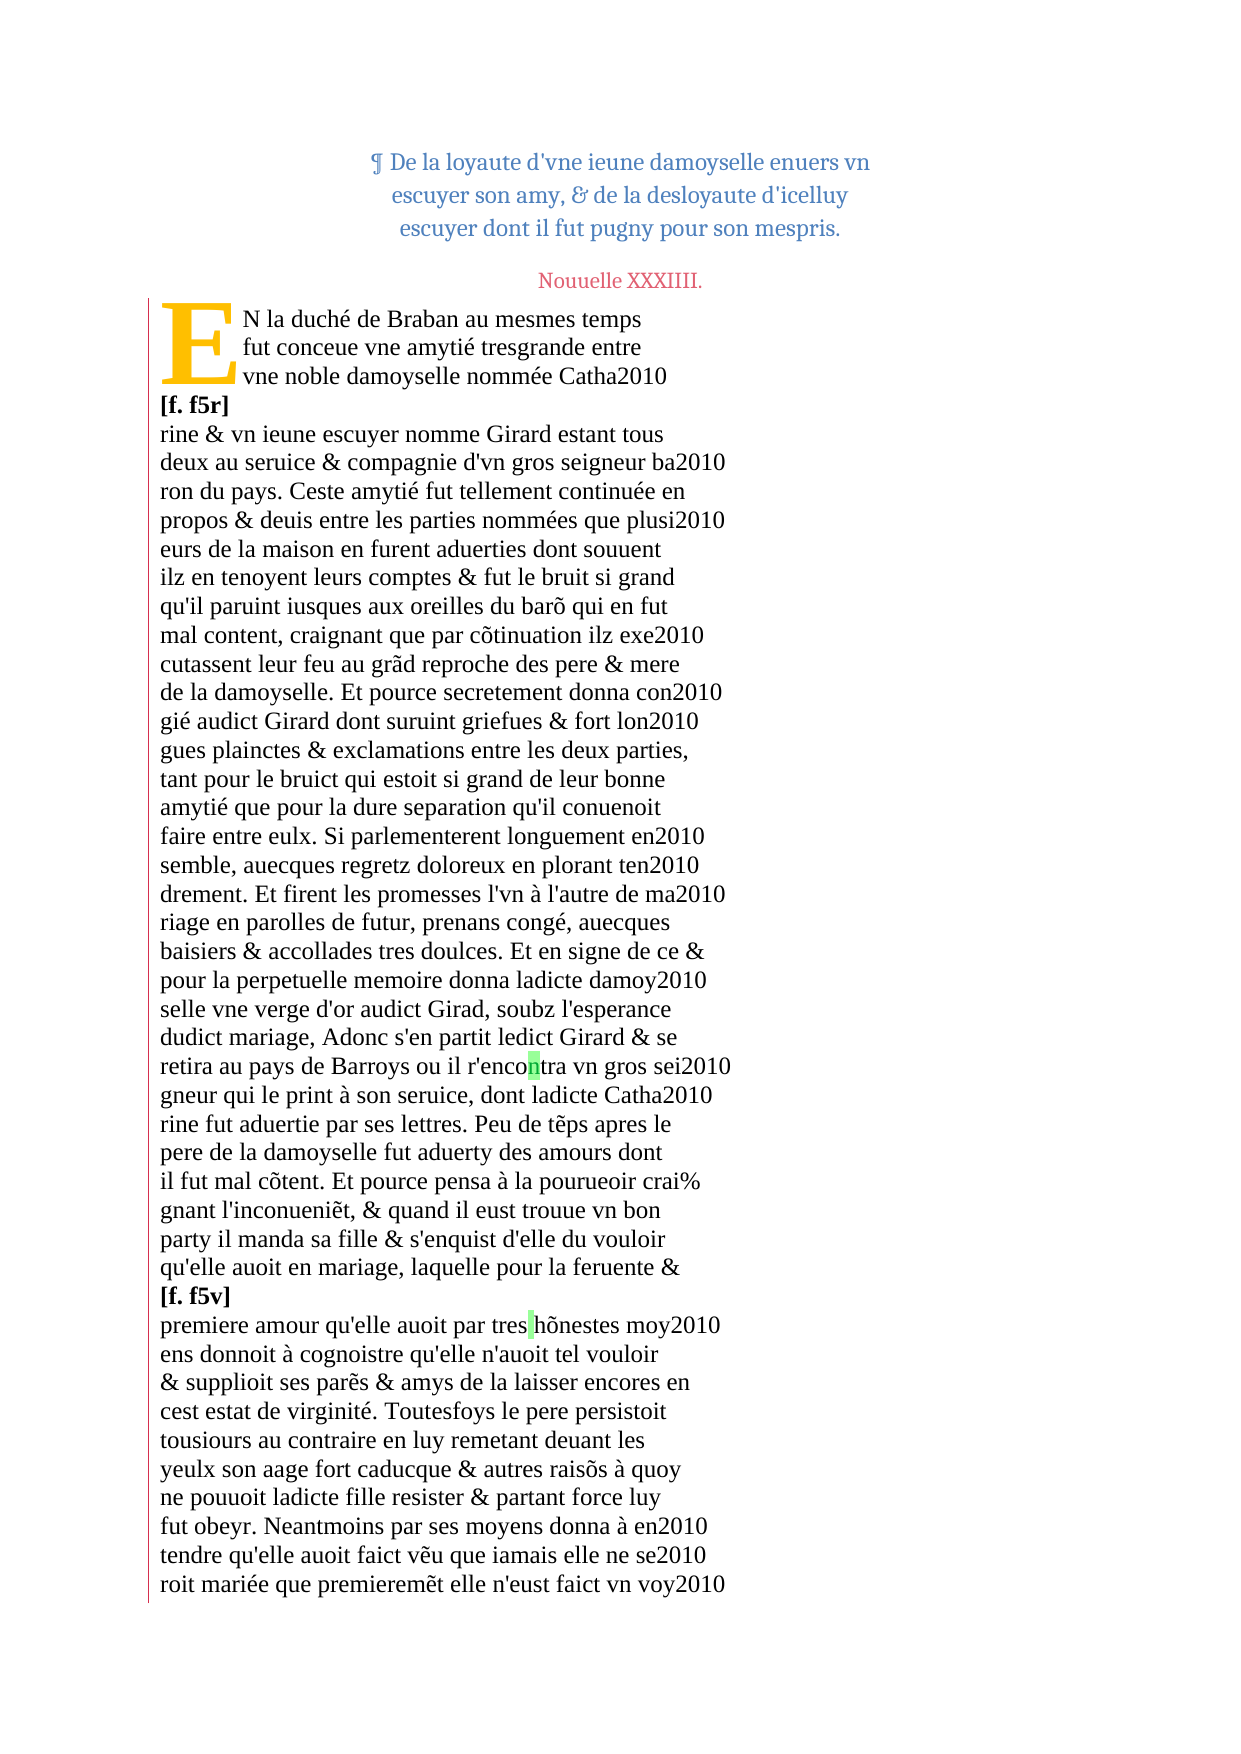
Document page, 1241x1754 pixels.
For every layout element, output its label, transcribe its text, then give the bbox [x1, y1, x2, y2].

subtitle Nouuelle XXXIIII. [148, 267, 1093, 294]
subtitle ¶ De la loyaute d'vne ieune damoyselle enuers vn escuyer son amy, & de la desloyaute d'icelluy escuyer dont il fut pugny pour son mespris. [148, 148, 1093, 242]
text EN la duché de Braban au mesmes temps fut conceue vne amytié tresgrande entre vne noble damoyselle nommée Catha2010 [f. f5r] rine & vn ieune escuyer nomme Girard estant tous deux au seruice & compagnie d'vn gros seigneur ba2010 ron du pays. Ceste amytié fut tellement continuée en propos & deuis entre les parties nommées que plusi2010 eurs de la maison en furent aduerties dont souuent ilz en tenoyent leurs comptes & fut le bruit si grand qu'il paruint iusques aux oreilles du barõ qui en fut mal content, craignant que par cõtinuation ilz exe2010 cutassent leur feu au grãd reproche des pere & mere de la damoyselle. Et pource secretement donna con2010 gié audict Girard dont suruint griefues & fort lon2010 gues plainctes & exclamations entre les deux parties, tant pour le bruict qui estoit si grand de leur bonne amytié que pour la dure separation qu'il conuenoit faire entre eulx. Si parlementerent longuement en2010 semble, auecques regretz doloreux en plorant ten2010 drement. Et firent les promesses l'vn à l'autre de ma2010 riage en parolles de futur, prenans congé, auecques baisiers & accollades tres doulces. Et en signe de ce & pour la perpetuelle memoire donna ladicte damoy2010 selle vne verge d'or audict Girad, soubz l'esperance dudict mariage, Adonc s'en partit ledict Girard & se retira au pays de Barroys ou il r'encontra vn gros sei2010 gneur qui le print à son seruice, dont ladicte Catha2010 rine fut aduertie par ses lettres. Peu de tẽps apres le pere de la damoyselle fut aduerty des amours dont il fut mal cõtent. Et pource pensa à la pourueoir crai% gnant l'inconueniẽt, & quand il eust trouue vn bon party il manda sa fille & s'enquist d'elle du vouloir qu'elle auoit en mariage, laquelle pour la feruente & [f. f5v] premiere amour qu'elle auoit par tres hõnestes moy2010 ens donnoit à cognoistre qu'elle n'auoit tel vouloir & supplioit ses parẽs & amys de la laisser encores en cest estat de virginité. Toutesfoys le pere persistoit tousiours au contraire en luy remetant deuant les yeulx son aage fort caducque & autres raisõs à quoy ne pouuoit ladicte fille resister & partant force luy fut obeyr. Neantmoins par ses moyens donna à en2010 tendre qu'elle auoit faict vẽu que iamais elle ne se2010 roit mariée que premieremẽt elle n'eust faict vn voy2010 [149, 298, 1093, 1603]
